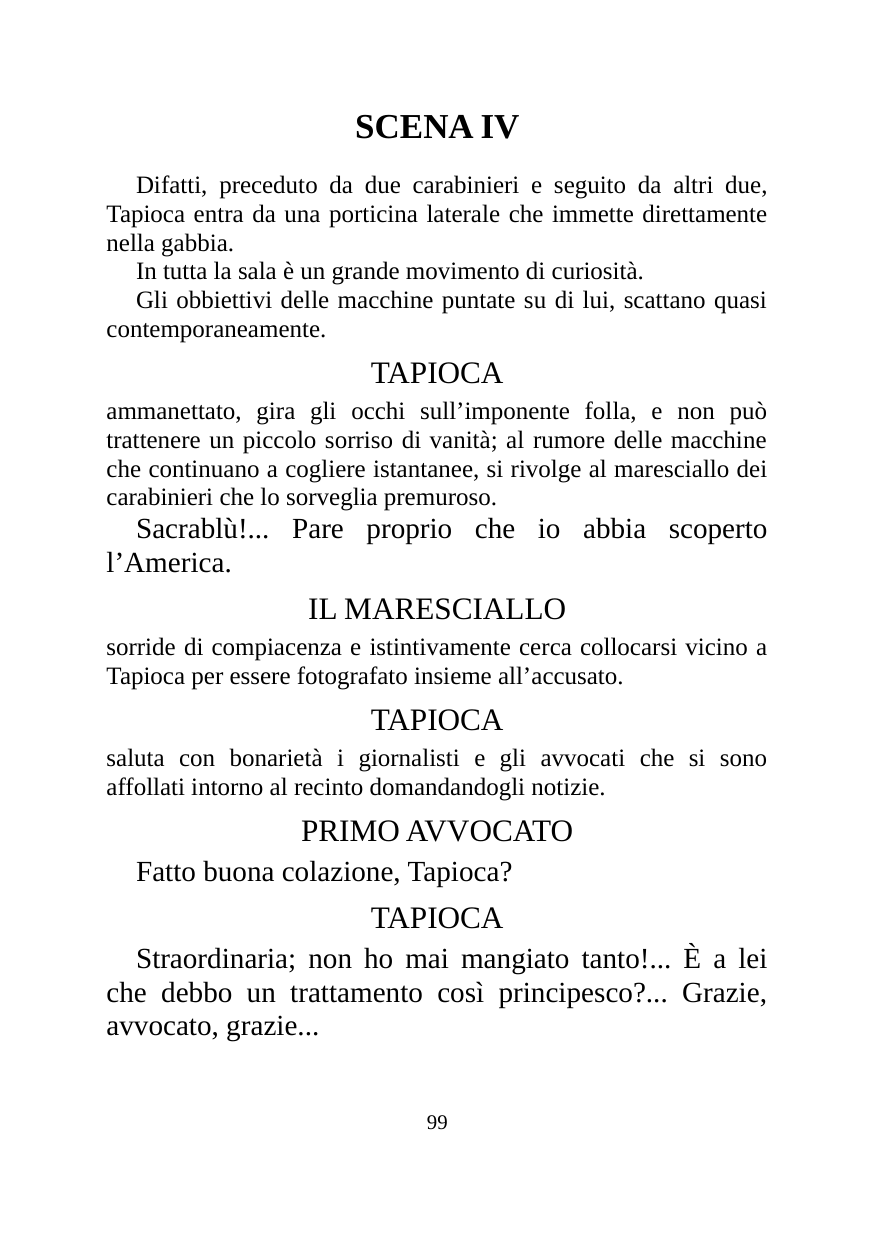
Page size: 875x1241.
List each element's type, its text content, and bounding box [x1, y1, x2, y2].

text Gli obbiettivi delle macchine puntate su di lui, scattano quasi contemporaneamente. [106, 285, 768, 343]
subtitle SCENA IV [106, 106, 768, 146]
text Sacrablù!... Pare proprio che io abbia scoperto l’America. [106, 511, 768, 578]
text ammanettato, gira gli occhi sull’imponente folla, e non può trattenere un piccolo sorriso di vanità; al rumore delle macchine che continuano a cogliere istantanee, si rivolge al maresciallo dei carabinieri che lo sorveglia premuroso. [106, 396, 768, 511]
text saluta con bonarietà i giornalisti e gli avvocati che si sono affollati intorno al recinto domandandogli notizie. [106, 743, 768, 801]
text Fatto buona colazione, Tapioca? [106, 854, 768, 888]
text TAPIOCA [106, 701, 768, 737]
text TAPIOCA [106, 899, 768, 936]
text sorride di compiacenza e istintivamente cerca collocarsi vicino a Tapioca per essere fotografato insieme all’accusato. [106, 632, 768, 689]
text PRIMO AVVOCATO [106, 812, 768, 848]
text IL MARESCIALLO [106, 590, 768, 626]
text Straordinaria; non ho mai mangiato tanto!... È a lei che debbo un trattamento così principesco?... Grazie, avvocato, grazie... [106, 941, 768, 1042]
text TAPIOCA [106, 354, 768, 390]
text In tutta la sala è un grande movimento di curiosità. [106, 256, 768, 285]
text Difatti, preceduto da due carabinieri e seguito da altri due, Tapioca entra da una porticina laterale che immette direttamente nella gabbia. [106, 170, 768, 256]
